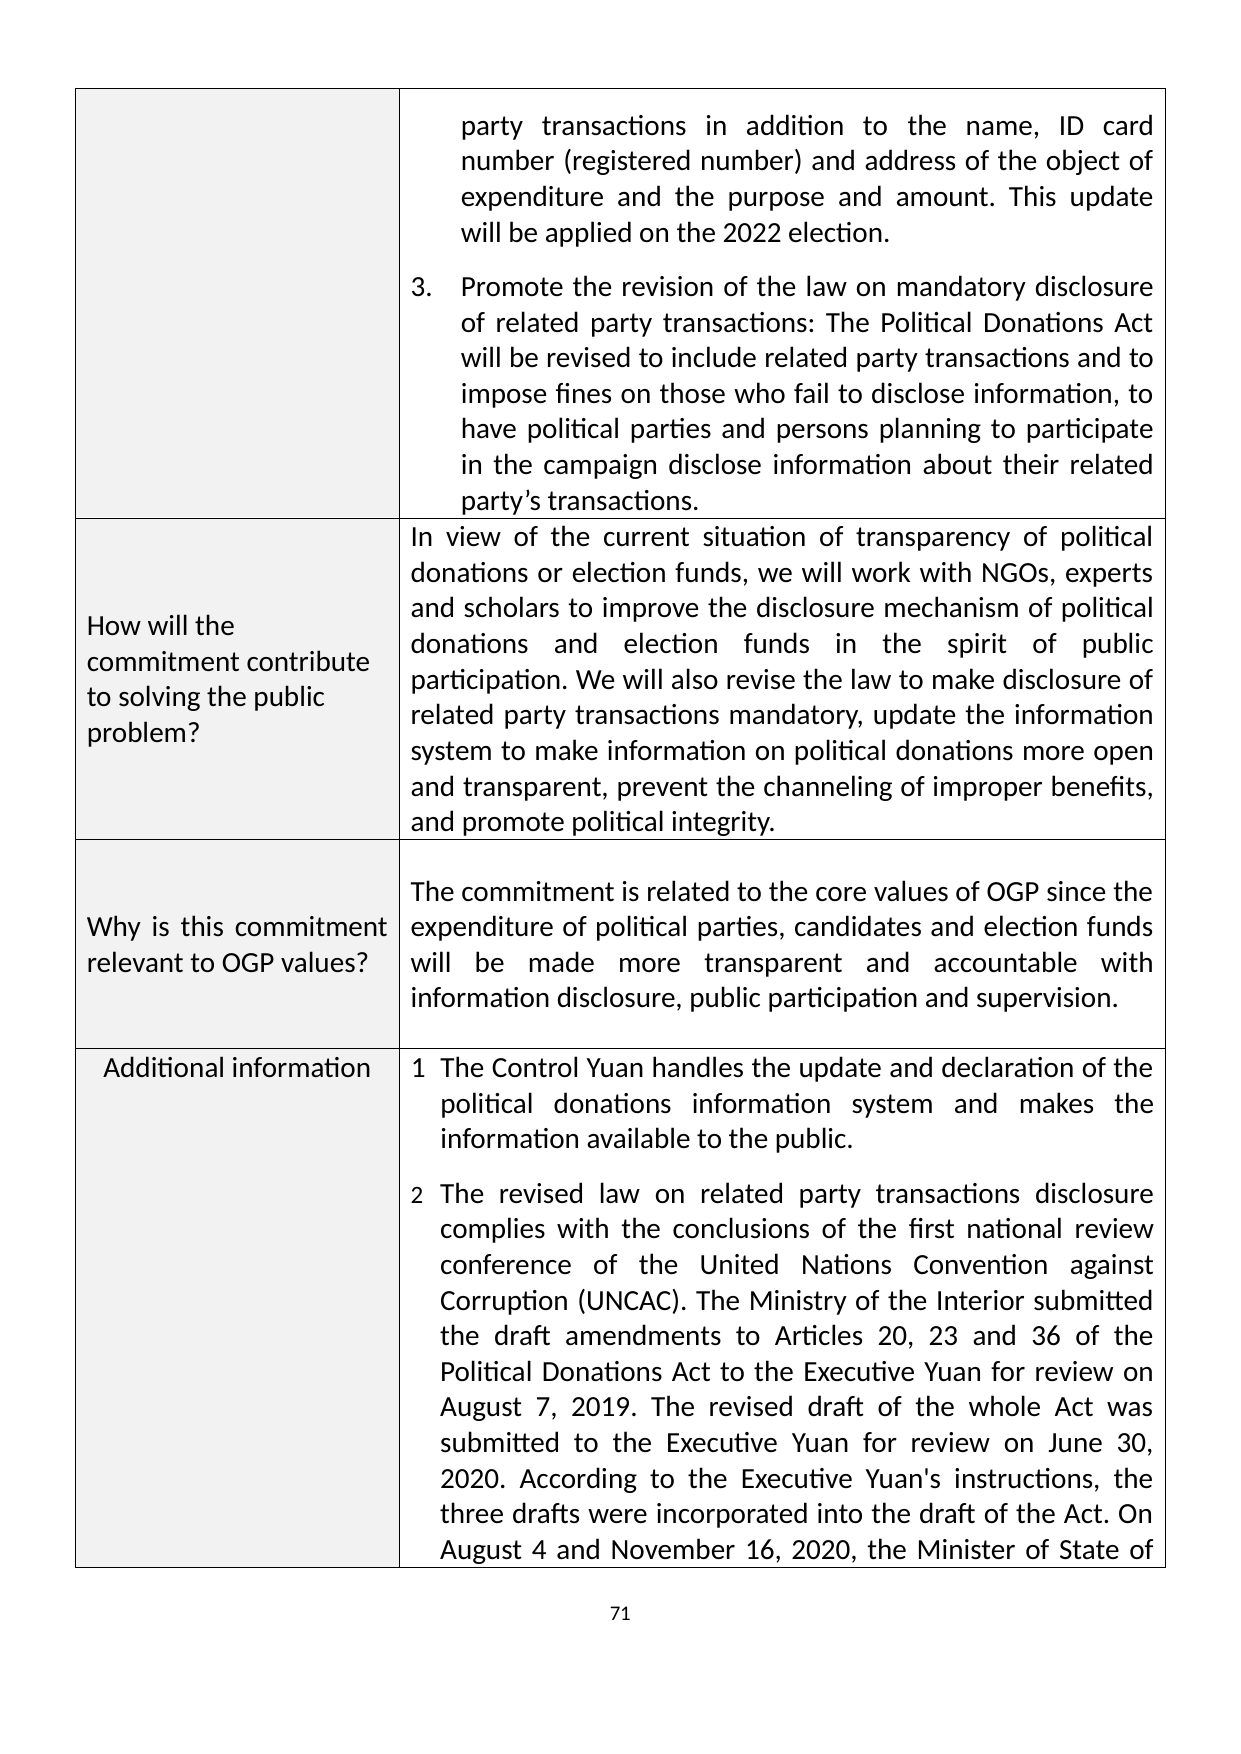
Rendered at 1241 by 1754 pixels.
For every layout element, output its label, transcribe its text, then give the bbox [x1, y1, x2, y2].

table_cell The commitment is related to the core values of OGP since the expenditure of political parties, candidates and election funds will be made more transparent and accountable with information disclosure, public participation and supervision. [400, 840, 1165, 1048]
table_cell Additional information [76, 1049, 399, 1567]
table_cell The Control Yuan handles the update and declaration of the political donations information system and makes the information available to the public. The revised law on related party transactions disclosure complies with the conclusions of the first national review conference of the United Nations Convention against Corruption (UNCAC). The Ministry of the Interior submitted the draft amendments to Articles 20, 23 and 36 of the Political Donations Act to the Executive Yuan for review on August 7, 2019. The revised draft of the whole Act was submitted to the Executive Yuan for review on June 30, 2020. According to the Executive Yuan's instructions, the three drafts were incorporated into the draft of the Act. On August 4 and November 16, 2020, the Minister of State of [400, 1049, 1165, 1567]
table_cell How will the commitment contribute to solving the public problem? [76, 519, 399, 839]
table_cell party transactions in addition to the name, ID card number (registered number) and address of the object of expenditure and the purpose and amount. This update will be applied on the 2022 election. Promote the revision of the law on mandatory disclosure of related party transactions: The Political Donations Act will be revised to include related party transactions and to impose fines on those who fail to disclose information, to have political parties and persons planning to participate in the campaign disclose information about their related party’s transactions. [400, 89, 1165, 517]
table_cell Why is this commitment relevant to OGP values? [76, 840, 399, 1048]
table_cell [76, 89, 399, 517]
table_cell In view of the current situation of transparency of political donations or election funds, we will work with NGOs, experts and scholars to improve the disclosure mechanism of political donations and election funds in the spirit of public participation. We will also revise the law to make disclosure of related party transactions mandatory, update the information system to make information on political donations more open and transparent, prevent the channeling of improper benefits, and promote political integrity. [400, 519, 1165, 839]
